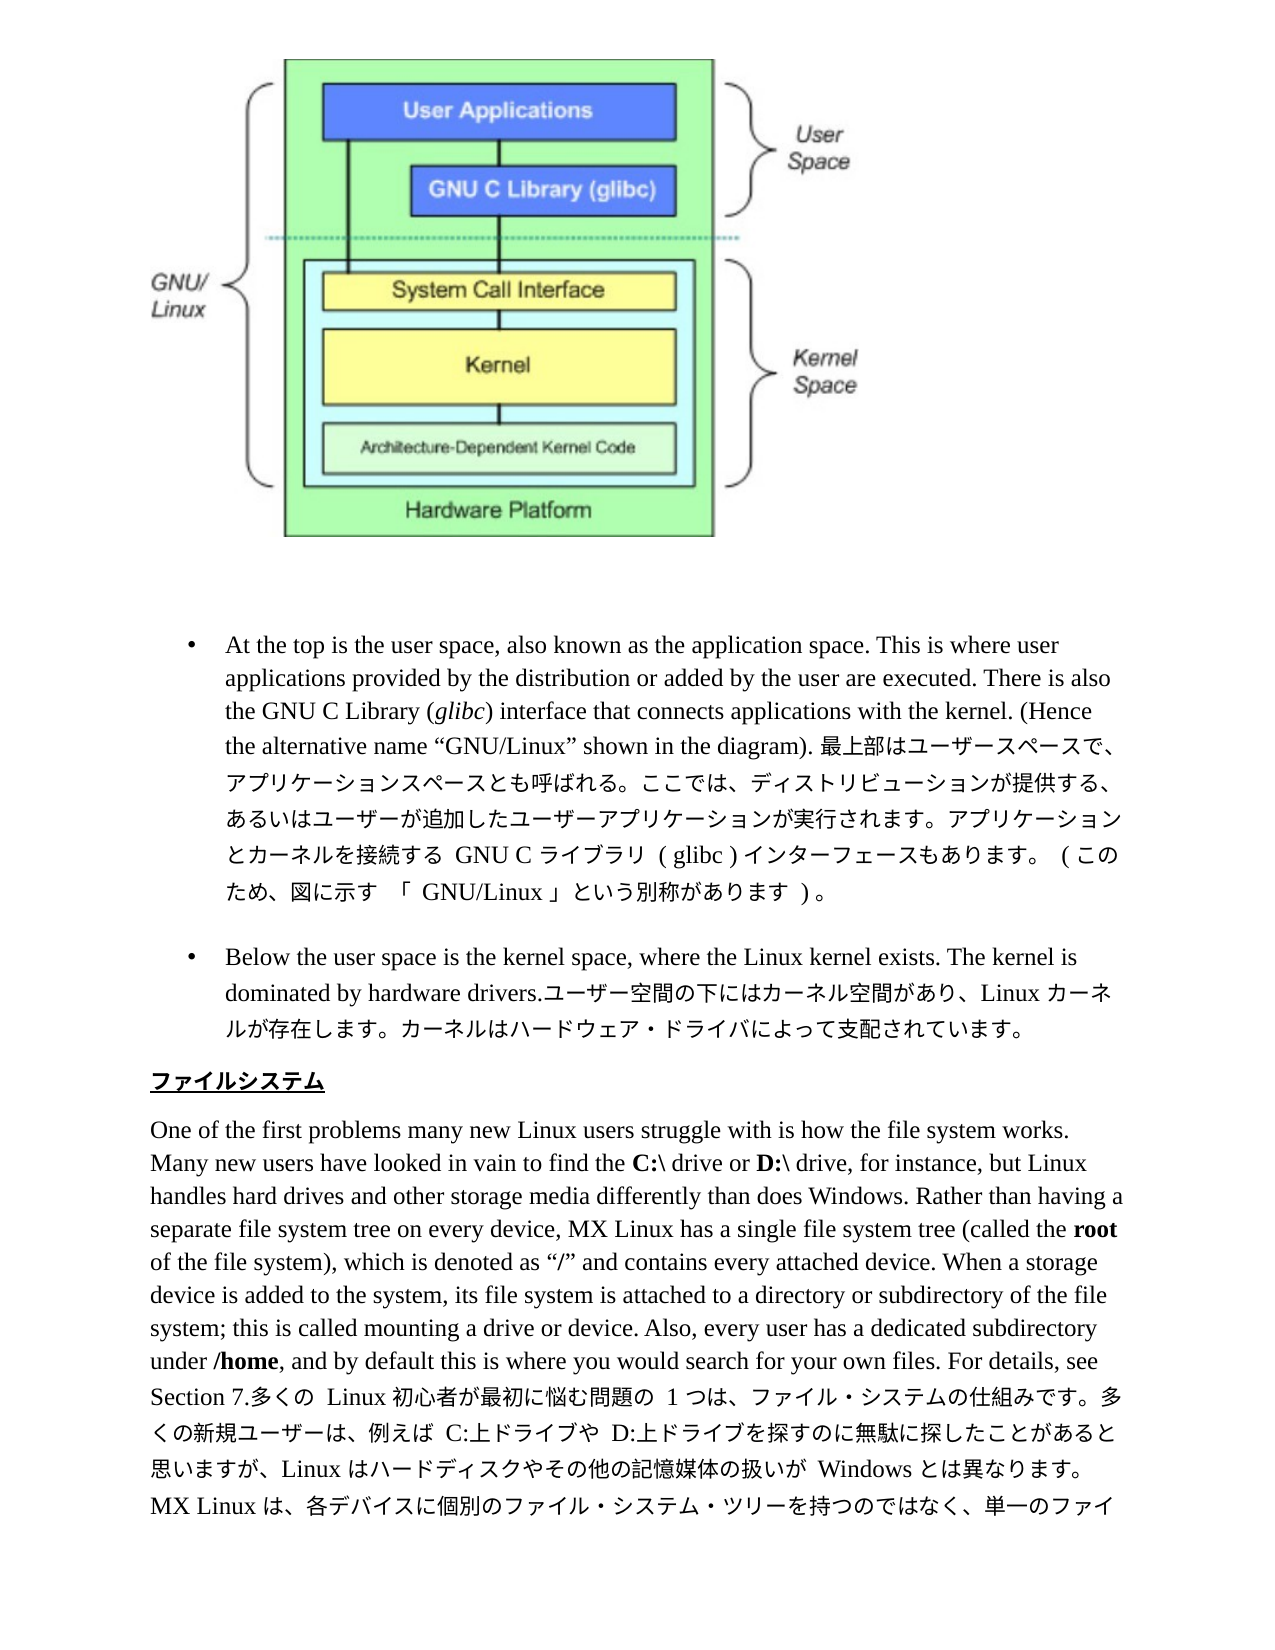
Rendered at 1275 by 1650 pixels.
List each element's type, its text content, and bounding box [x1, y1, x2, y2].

list At the top is the user space, also known as the application space. This is where user applications provided by the distribution or added by the user are executed. There is also the GNU C Library (glibc) interface that connects applications with the kernel. (Hence the alternative name “GNU/Linux” shown in the diagram). 最上部はユーザースペースで、アプリケーションスペースとも呼ばれる。ここでは、ディストリビューションが提供する、あるいはユーザーが追加したユーザーアプリケーションが実行されます。アプリケーションとカーネルを接続する GNU C ライブラリ ( glibc ) インターフェースもあります。 ( このため、図に示す 「 GNU/Linux 」という別称があります ) 。 [187, 630, 1125, 906]
list Below the user space is the kernel space, where the Linux kernel exists. The kernel is dominated by hardware drivers.ユーザー空間の下にはカーネル空間があり、Linux カーネルが存在します。カーネルはハードウェア・ドライバによって支配されています。 [187, 942, 1125, 1044]
text ファイルシステム [150, 1064, 1125, 1096]
text One of the first problems many new Linux users struggle with is how the file system works. Many new users have looked in vain to find the C:\ drive or D:\ drive, for instance, but Linux handles hard drives and other storage media differently than does Windows. Rather than having a separate file system tree on every device, MX Linux has a single file system tree (called the root of the file system), which is denoted as “/” and contains every attached device. When a storage device is added to the system, its file system is attached to a directory or subdirectory of the file system; this is called mounting a drive or device. Also, every user has a dedicated subdirectory under /home, and by default this is where you would search for your own files. For details, see Section 7.多くの Linux 初心者が最初に悩む問題の 1 つは、ファイル・システムの仕組みです。多くの新規ユーザーは、例えば C:上ドライブや D:上ドライブを探すのに無駄に探したことがあると思いますが、Linux はハードディスクやその他の記憶媒体の扱いが Windows とは異なります。MX Linux は、各デバイスに個別のファイル・システム・ツリーを持つのではなく、単一のファイ [150, 1115, 1125, 1520]
picture [150, 59, 859, 537]
